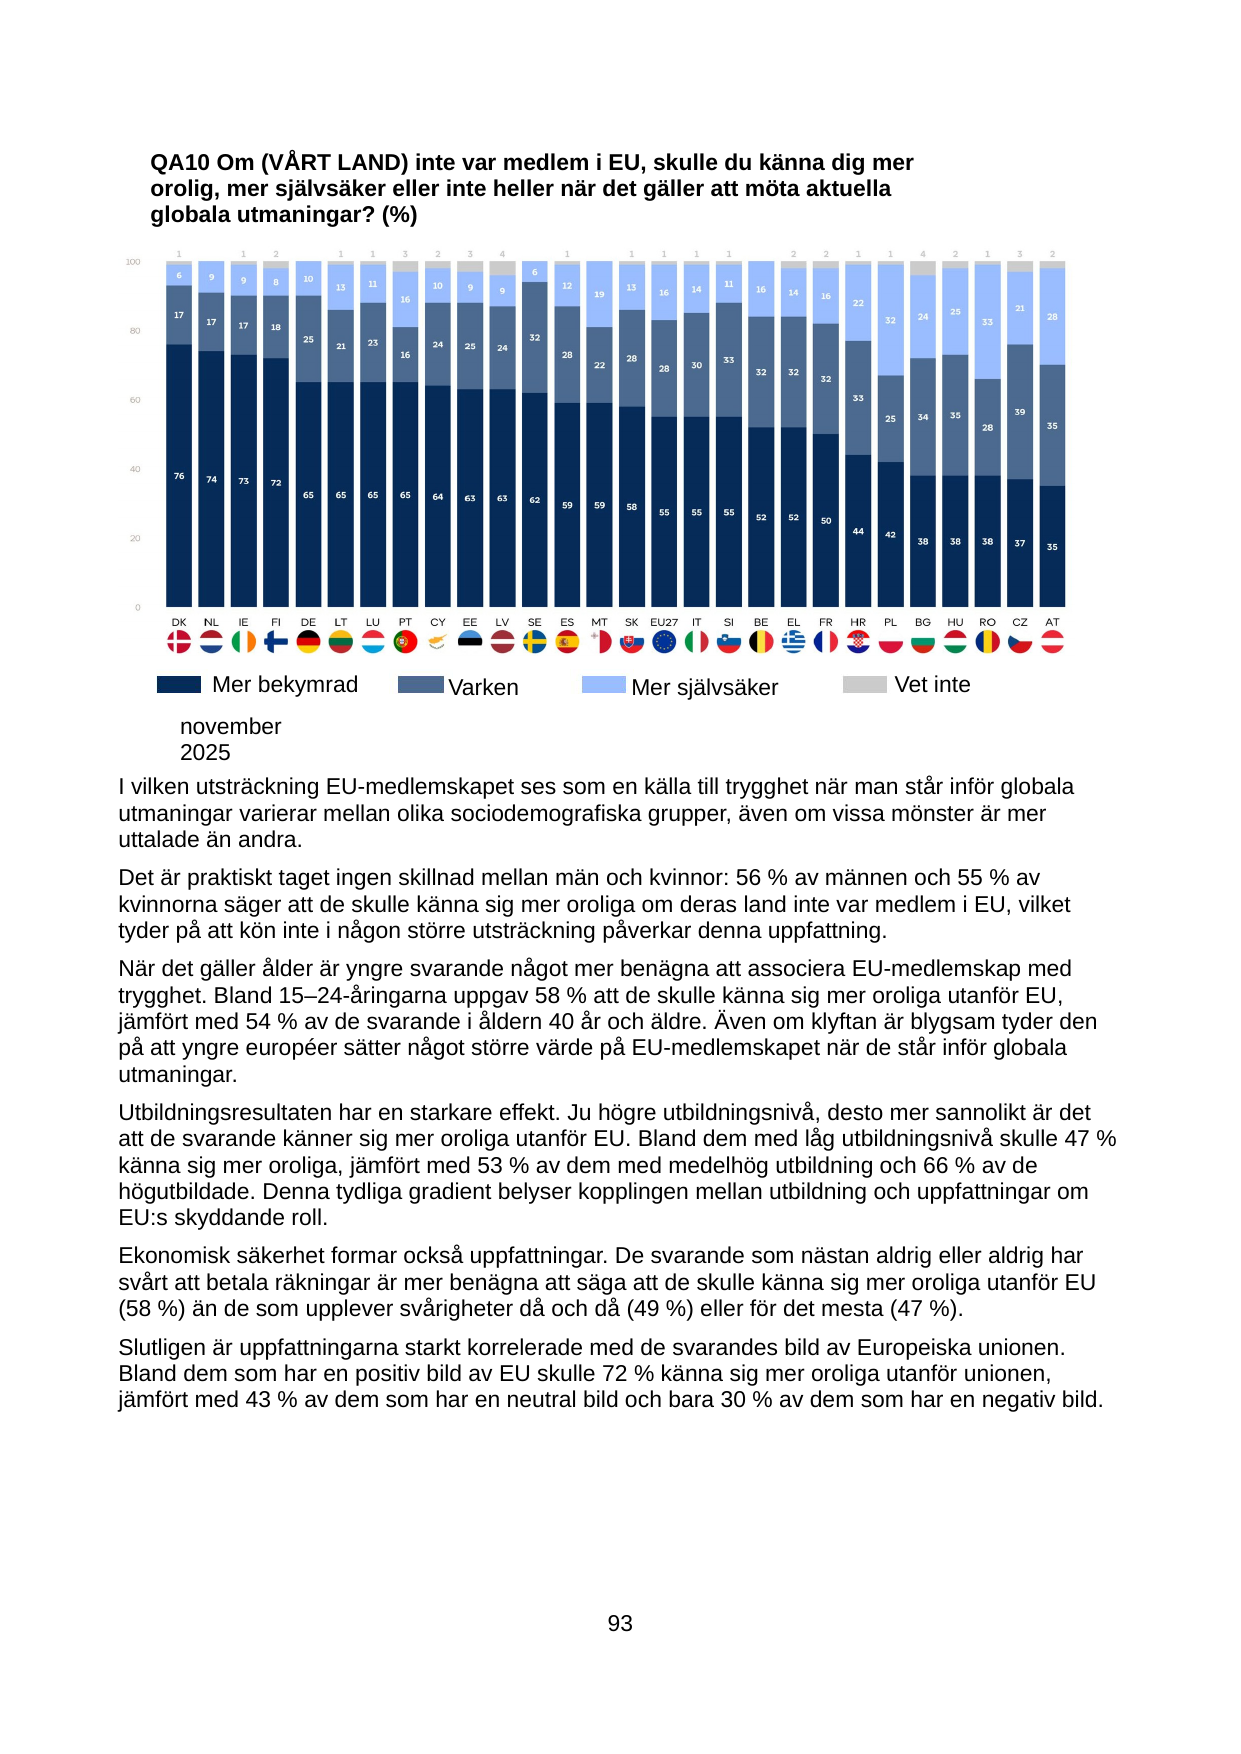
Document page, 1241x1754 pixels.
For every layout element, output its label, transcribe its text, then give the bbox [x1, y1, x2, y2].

picture [635, 684, 639, 694]
picture [642, 684, 646, 694]
text Utbildningsresultaten har en starkare effekt. Ju högre utbildningsnivå, desto mer sannolikt är det att de svarande känner sig mer oroliga utanför EU. Bland dem med låg utbildningsnivå skulle 47 % känna sig mer oroliga, jämfört med 53 % av dem med medelhög utbildning och 66 % av de högutbildade. Denna tydliga gradient belyser kopplingen mellan utbildning och uppfattningar om EU:s skyddande roll. [118, 1099, 1122, 1231]
text Det är praktiskt taget ingen skillnad mellan män och kvinnor: 56 % av männen och 55 % av kvinnorna säger att de skulle känna sig mer oroliga om deras land inte var medlem i EU, vilket tyder på att kön inte i någon större utsträckning påverkar denna uppfattning. [118, 864, 1122, 943]
picture [149, 669, 891, 694]
picture [118, 242, 1075, 656]
text Ekonomisk säkerhet formar också uppfattningar. De svarande som nästan aldrig eller aldrig har svårt att betala räkningar är mer benägna att säga att de skulle känna sig mer oroliga utanför EU (58 %) än de som upplever svårigheter då och då (49 %) eller för det mesta (47 %). [118, 1242, 1122, 1322]
text När det gäller ålder är yngre svarande något mer benägna att associera EU-medlemskap med trygghet. Bland 15–24-åringarna uppgav 58 % att de skulle känna sig mer oroliga utanför EU, jämfört med 54 % av de svarande i åldern 40 år och äldre. Även om klyftan är blygsam tyder den på att yngre européer sätter något större värde på EU-medlemskapet när de står inför globala utmaningar. [118, 955, 1122, 1087]
text I vilken utsträckning EU-medlemskapet ses som en källa till trygghet när man står inför globala utmaningar varierar mellan olika sociodemografiska grupper, även om vissa mönster är mer uttalade än andra. [118, 118, 1122, 852]
text Slutligen är uppfattningarna starkt korrelerade med de svarandes bild av Europeiska unionen. Bland dem som har en positiv bild av EU skulle 72 % känna sig mer oroliga utanför unionen, jämfört med 43 % av dem som har en neutral bild och bara 30 % av dem som har en negativ bild. [118, 1333, 1122, 1412]
